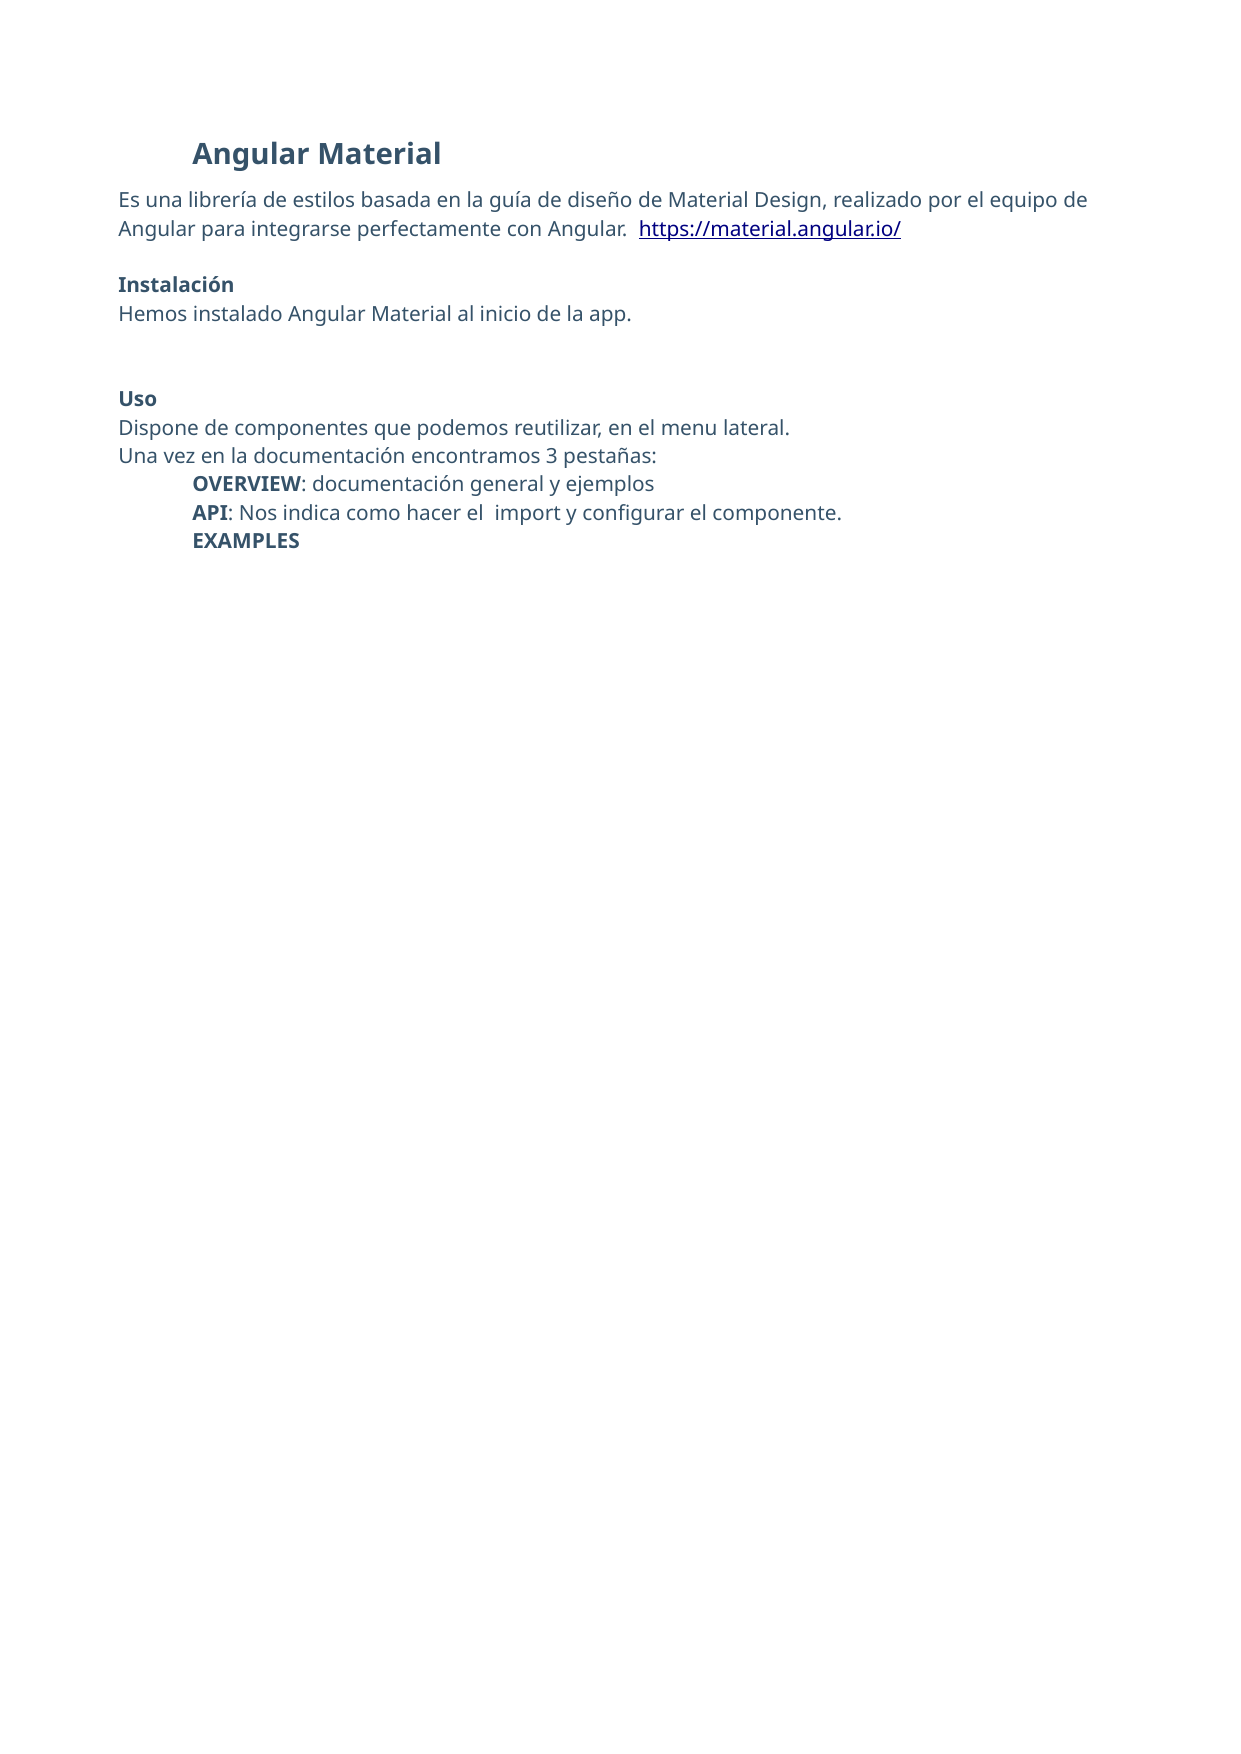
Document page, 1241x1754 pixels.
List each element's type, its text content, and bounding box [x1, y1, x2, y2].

text Una vez en la documentación encontramos 3 pestañas: [118, 441, 1122, 469]
text OVERVIEW: documentación general y ejemplos [192, 469, 1122, 498]
text Es una librería de estilos basada en la guía de diseño de Material Design, realizado por el equipo de Angular para integrarse perfectamente con Angular. https://material.angular.io/ [118, 185, 1122, 242]
text Hemos instalado Angular Material al inicio de la app. [118, 299, 1122, 327]
text API: Nos indica como hacer el import y configurar el componente. [192, 498, 1122, 526]
text Uso [118, 384, 1122, 413]
subtitle Angular Material [118, 133, 1122, 173]
text EXAMPLES [192, 526, 1122, 555]
text Dispone de componentes que podemos reutilizar, en el menu lateral. [118, 413, 1122, 441]
text Instalación [118, 271, 1122, 299]
